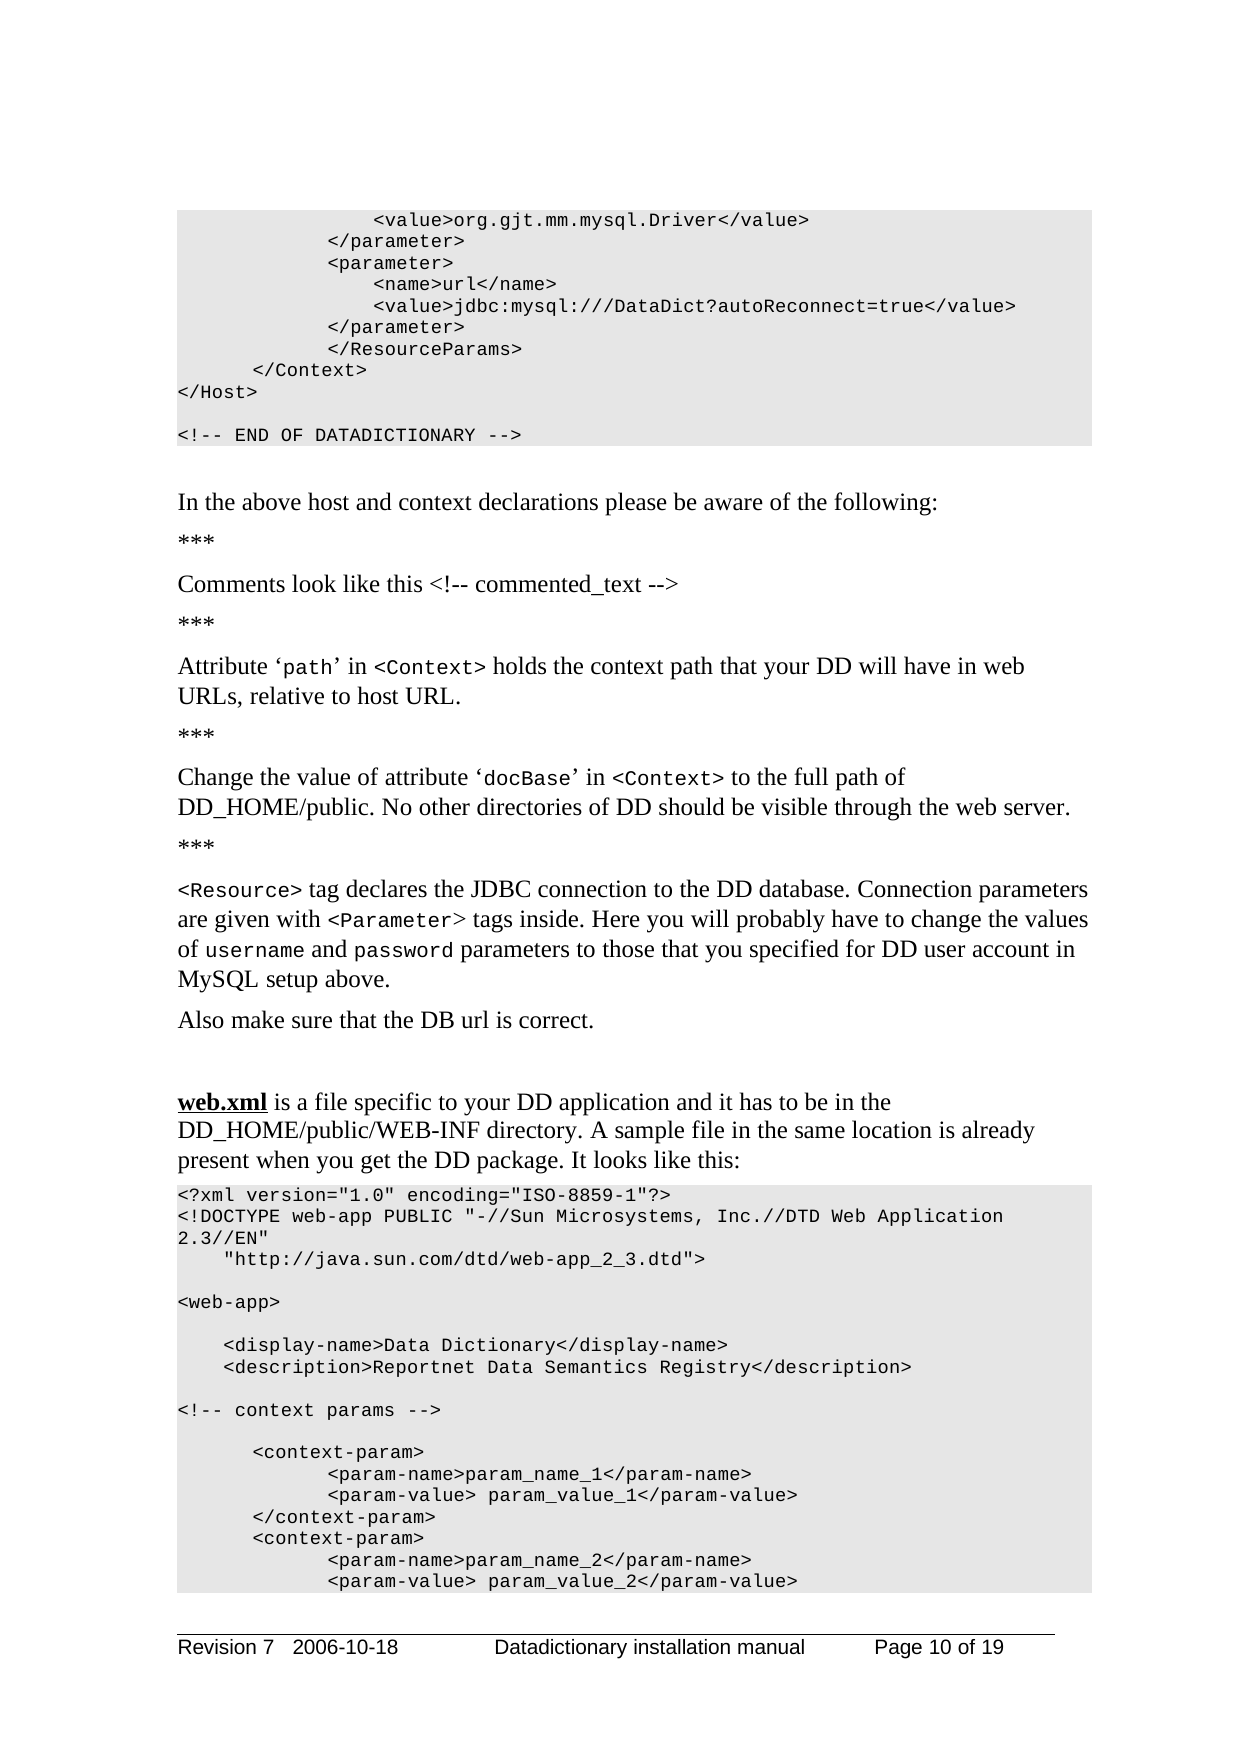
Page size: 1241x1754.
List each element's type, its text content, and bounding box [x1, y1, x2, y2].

text Comments look like this <!-- commented_text --> [177, 569, 1092, 598]
text In the above host and context declarations please be aware of the following: [177, 487, 1092, 516]
text Also make sure that the DB url is correct. [177, 1005, 1092, 1034]
text Change the value of attribute ‘docBase’ in <Context> to the full path of DD_HOME/public. No other directories of DD should be visible through the web server. [177, 762, 1092, 821]
list <?xml version="1.0" encoding="ISO-8859-1"?> [177, 1185, 1092, 1207]
list <!-- context params --> [177, 1400, 1092, 1421]
text *** [177, 721, 1092, 750]
text <Resource> tag declares the JDBC connection to the DD database. Connection parameters are given with <Parameter> tags inside. Here you will probably have to change the values of username and password parameters to those that you specified for DD user account in MySQL setup above. [177, 874, 1092, 993]
list </context-param> [177, 1507, 1092, 1529]
list <param-name>param_name_1</param-name> [177, 1464, 1092, 1486]
list <web-app> [177, 1293, 1092, 1314]
list <value>org.gjt.mm.mysql.Driver</value> [177, 210, 1092, 232]
text *** [177, 610, 1092, 639]
list <description>Reportnet Data Semantics Registry</description> [177, 1357, 1092, 1378]
list </Context> [177, 361, 1092, 382]
list <context-param> [177, 1529, 1092, 1550]
list </ResourceParams> [177, 339, 1092, 361]
list <context-param> [177, 1443, 1092, 1464]
list <display-name>Data Dictionary</display-name> [177, 1336, 1092, 1357]
text Attribute ‘path’ in <Context> holds the context path that your DD will have in web URLs, relative to host URL. [177, 651, 1092, 709]
list <name>url</name> [177, 275, 1092, 296]
text *** [177, 833, 1092, 862]
list "http://java.sun.com/dtd/web-app_2_3.dtd"> [177, 1250, 1092, 1271]
list <parameter> [177, 253, 1092, 275]
list <value>jdbc:mysql:///DataDict?autoReconnect=true</value> [177, 296, 1092, 318]
list </parameter> [177, 232, 1092, 253]
list <param-value> param_value_2</param-value> [177, 1572, 1092, 1593]
list <param-name>param_name_2</param-name> [177, 1550, 1092, 1572]
list </parameter> [177, 318, 1092, 339]
list <!DOCTYPE web-app PUBLIC "-//Sun Microsystems, Inc.//DTD Web Application 2.3//EN" [177, 1207, 1092, 1250]
list <param-value> param_value_1</param-value> [177, 1486, 1092, 1507]
text *** [177, 528, 1092, 557]
list </Host> [177, 382, 1092, 403]
list <!-- END OF DATADICTIONARY --> [177, 425, 1092, 446]
text web.xml is a file specific to your DD application and it has to be in the DD_HOME/public/WEB-INF directory. A sample file in the same location is already present when you get the DD package. It looks like this: [177, 1086, 1092, 1173]
